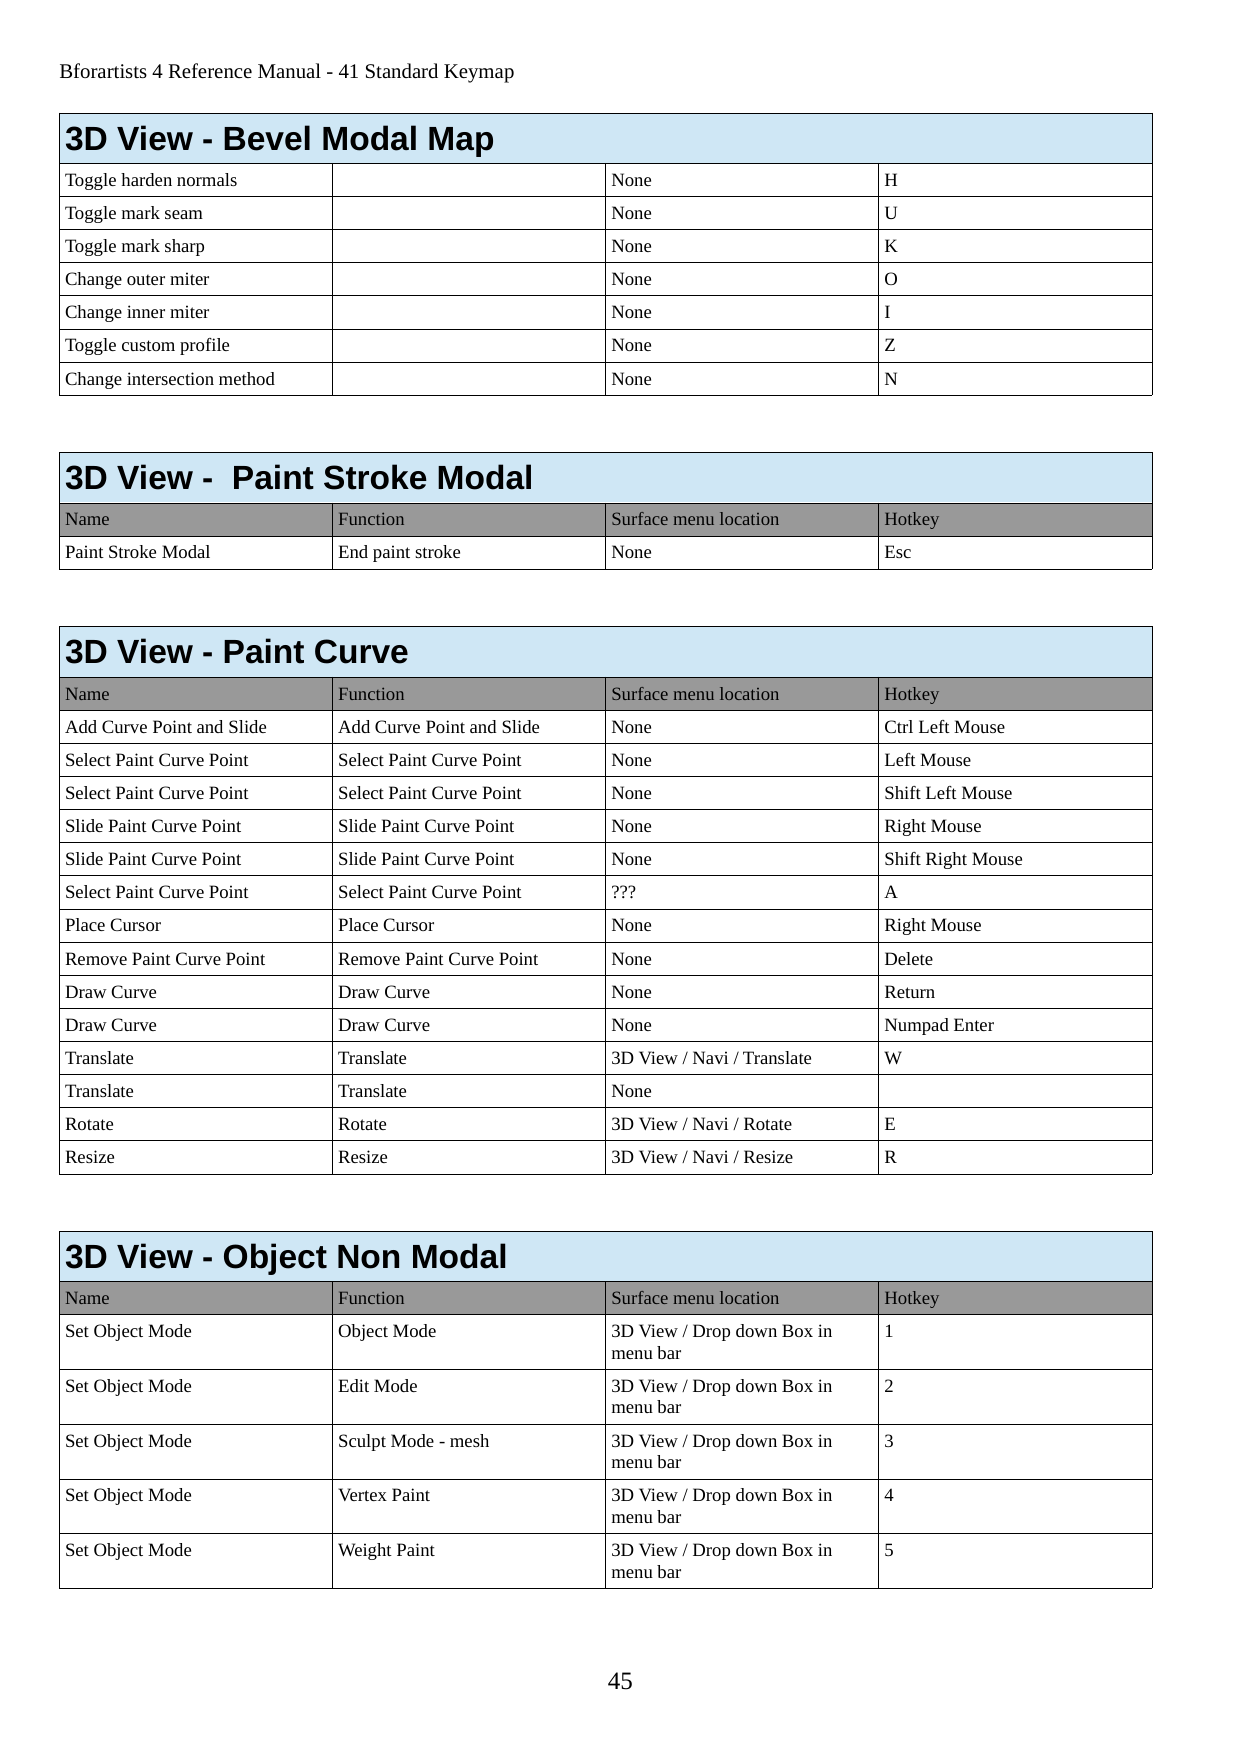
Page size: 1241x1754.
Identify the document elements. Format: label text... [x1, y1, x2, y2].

table_cell Edit Mode [333, 1370, 605, 1424]
table_cell 3D View / Navi / Rotate [606, 1108, 878, 1140]
table_cell [333, 263, 605, 295]
table_cell Resize [60, 1141, 332, 1173]
table_cell Name [60, 504, 332, 536]
table_cell Select Paint Curve Point [60, 744, 332, 776]
table_cell None [606, 263, 878, 295]
table_cell Draw Curve [333, 1009, 605, 1041]
table_cell None [606, 164, 878, 196]
table_cell None [606, 537, 878, 569]
table_cell Toggle mark seam [60, 197, 332, 229]
table_cell Select Paint Curve Point [60, 777, 332, 809]
table_cell 3D View / Navi / Resize [606, 1141, 878, 1173]
table_cell [879, 1075, 1152, 1107]
table_cell Hotkey [879, 1282, 1152, 1314]
table_cell Translate [333, 1075, 605, 1107]
table_cell R [879, 1141, 1152, 1173]
table_cell 3 [879, 1425, 1152, 1478]
table_cell Place Cursor [60, 910, 332, 942]
table_cell 4 [879, 1480, 1152, 1533]
table_header 3D View - Bevel Modal Map [60, 114, 1152, 163]
table_cell 3D View / Drop down Box in menu bar [606, 1534, 878, 1588]
table_cell Draw Curve [333, 976, 605, 1008]
table_cell Right Mouse [879, 810, 1152, 842]
table_cell Slide Paint Curve Point [333, 843, 605, 875]
table_cell Delete [879, 943, 1152, 975]
table_cell None [606, 777, 878, 809]
table_cell Surface menu location [606, 1282, 878, 1314]
table_cell Select Paint Curve Point [60, 876, 332, 908]
table_cell Slide Paint Curve Point [333, 810, 605, 842]
table_cell 3D View / Drop down Box in menu bar [606, 1370, 878, 1424]
table_cell Right Mouse [879, 910, 1152, 942]
table_cell 3D View / Drop down Box in menu bar [606, 1480, 878, 1533]
table_cell Set Object Mode [60, 1370, 332, 1424]
table_cell I [879, 296, 1152, 328]
table_cell 2 [879, 1370, 1152, 1424]
table_cell W [879, 1042, 1152, 1074]
table_cell Select Paint Curve Point [333, 777, 605, 809]
table_header 3D View - Paint Stroke Modal [60, 453, 1152, 502]
table_cell Set Object Mode [60, 1425, 332, 1478]
table_cell Left Mouse [879, 744, 1152, 776]
table_cell K [879, 230, 1152, 262]
table_cell None [606, 296, 878, 328]
table_cell None [606, 711, 878, 743]
table_cell Weight Paint [333, 1534, 605, 1588]
table_cell Rotate [333, 1108, 605, 1140]
table_cell Change intersection method [60, 363, 332, 395]
table_cell None [606, 810, 878, 842]
table_cell 5 [879, 1534, 1152, 1588]
table_cell Remove Paint Curve Point [333, 943, 605, 975]
table_cell Change inner miter [60, 296, 332, 328]
table_cell Translate [333, 1042, 605, 1074]
table_cell None [606, 330, 878, 362]
table_cell Toggle custom profile [60, 330, 332, 362]
table_cell Numpad Enter [879, 1009, 1152, 1041]
table_cell [333, 164, 605, 196]
table_cell Surface menu location [606, 504, 878, 536]
table_cell H [879, 164, 1152, 196]
table_cell Draw Curve [60, 976, 332, 1008]
table_header 3D View - Paint Curve [60, 627, 1152, 677]
table_cell None [606, 1009, 878, 1041]
table_cell Paint Stroke Modal [60, 537, 332, 569]
table_cell [333, 363, 605, 395]
table_cell 1 [879, 1315, 1152, 1369]
table_cell [333, 296, 605, 328]
table_cell Hotkey [879, 678, 1152, 710]
table_cell None [606, 363, 878, 395]
table_cell None [606, 1075, 878, 1107]
table_header 3D View - Object Non Modal [60, 1232, 1152, 1281]
table_cell Slide Paint Curve Point [60, 843, 332, 875]
table_cell Z [879, 330, 1152, 362]
table_cell Hotkey [879, 504, 1152, 536]
table_cell None [606, 910, 878, 942]
table_cell Slide Paint Curve Point [60, 810, 332, 842]
table_cell Add Curve Point and Slide [60, 711, 332, 743]
table_cell None [606, 230, 878, 262]
table_cell U [879, 197, 1152, 229]
table_cell End paint stroke [333, 537, 605, 569]
table_cell [333, 197, 605, 229]
table_cell [333, 230, 605, 262]
table_cell [333, 330, 605, 362]
table_cell Toggle harden normals [60, 164, 332, 196]
table_cell Toggle mark sharp [60, 230, 332, 262]
table_cell Remove Paint Curve Point [60, 943, 332, 975]
table_cell O [879, 263, 1152, 295]
table_cell Shift Left Mouse [879, 777, 1152, 809]
table_cell E [879, 1108, 1152, 1140]
table_cell Resize [333, 1141, 605, 1173]
table_cell Name [60, 678, 332, 710]
table_cell Rotate [60, 1108, 332, 1140]
table_cell Vertex Paint [333, 1480, 605, 1533]
table_cell Name [60, 1282, 332, 1314]
table_cell Select Paint Curve Point [333, 744, 605, 776]
table_cell None [606, 943, 878, 975]
table_cell Select Paint Curve Point [333, 876, 605, 908]
table_cell Object Mode [333, 1315, 605, 1369]
table_cell N [879, 363, 1152, 395]
table_cell Ctrl Left Mouse [879, 711, 1152, 743]
table_cell Place Cursor [333, 910, 605, 942]
table_cell None [606, 976, 878, 1008]
table_cell Translate [60, 1075, 332, 1107]
table_cell Esc [879, 537, 1152, 569]
table_cell None [606, 843, 878, 875]
table_cell 3D View / Navi / Translate [606, 1042, 878, 1074]
table_cell Add Curve Point and Slide [333, 711, 605, 743]
table_cell Function [333, 1282, 605, 1314]
table_cell Translate [60, 1042, 332, 1074]
table_cell ??? [606, 876, 878, 908]
table_cell Return [879, 976, 1152, 1008]
table_cell None [606, 197, 878, 229]
table_cell None [606, 744, 878, 776]
table_cell Set Object Mode [60, 1315, 332, 1369]
table_cell A [879, 876, 1152, 908]
table_cell Sculpt Mode - mesh [333, 1425, 605, 1478]
table_cell Set Object Mode [60, 1480, 332, 1533]
table_cell Surface menu location [606, 678, 878, 710]
table_cell Change outer miter [60, 263, 332, 295]
table_cell 3D View / Drop down Box in menu bar [606, 1315, 878, 1369]
table_cell Draw Curve [60, 1009, 332, 1041]
table_cell Shift Right Mouse [879, 843, 1152, 875]
table_cell Function [333, 678, 605, 710]
table_cell Set Object Mode [60, 1534, 332, 1588]
table_cell Function [333, 504, 605, 536]
table_cell 3D View / Drop down Box in menu bar [606, 1425, 878, 1478]
